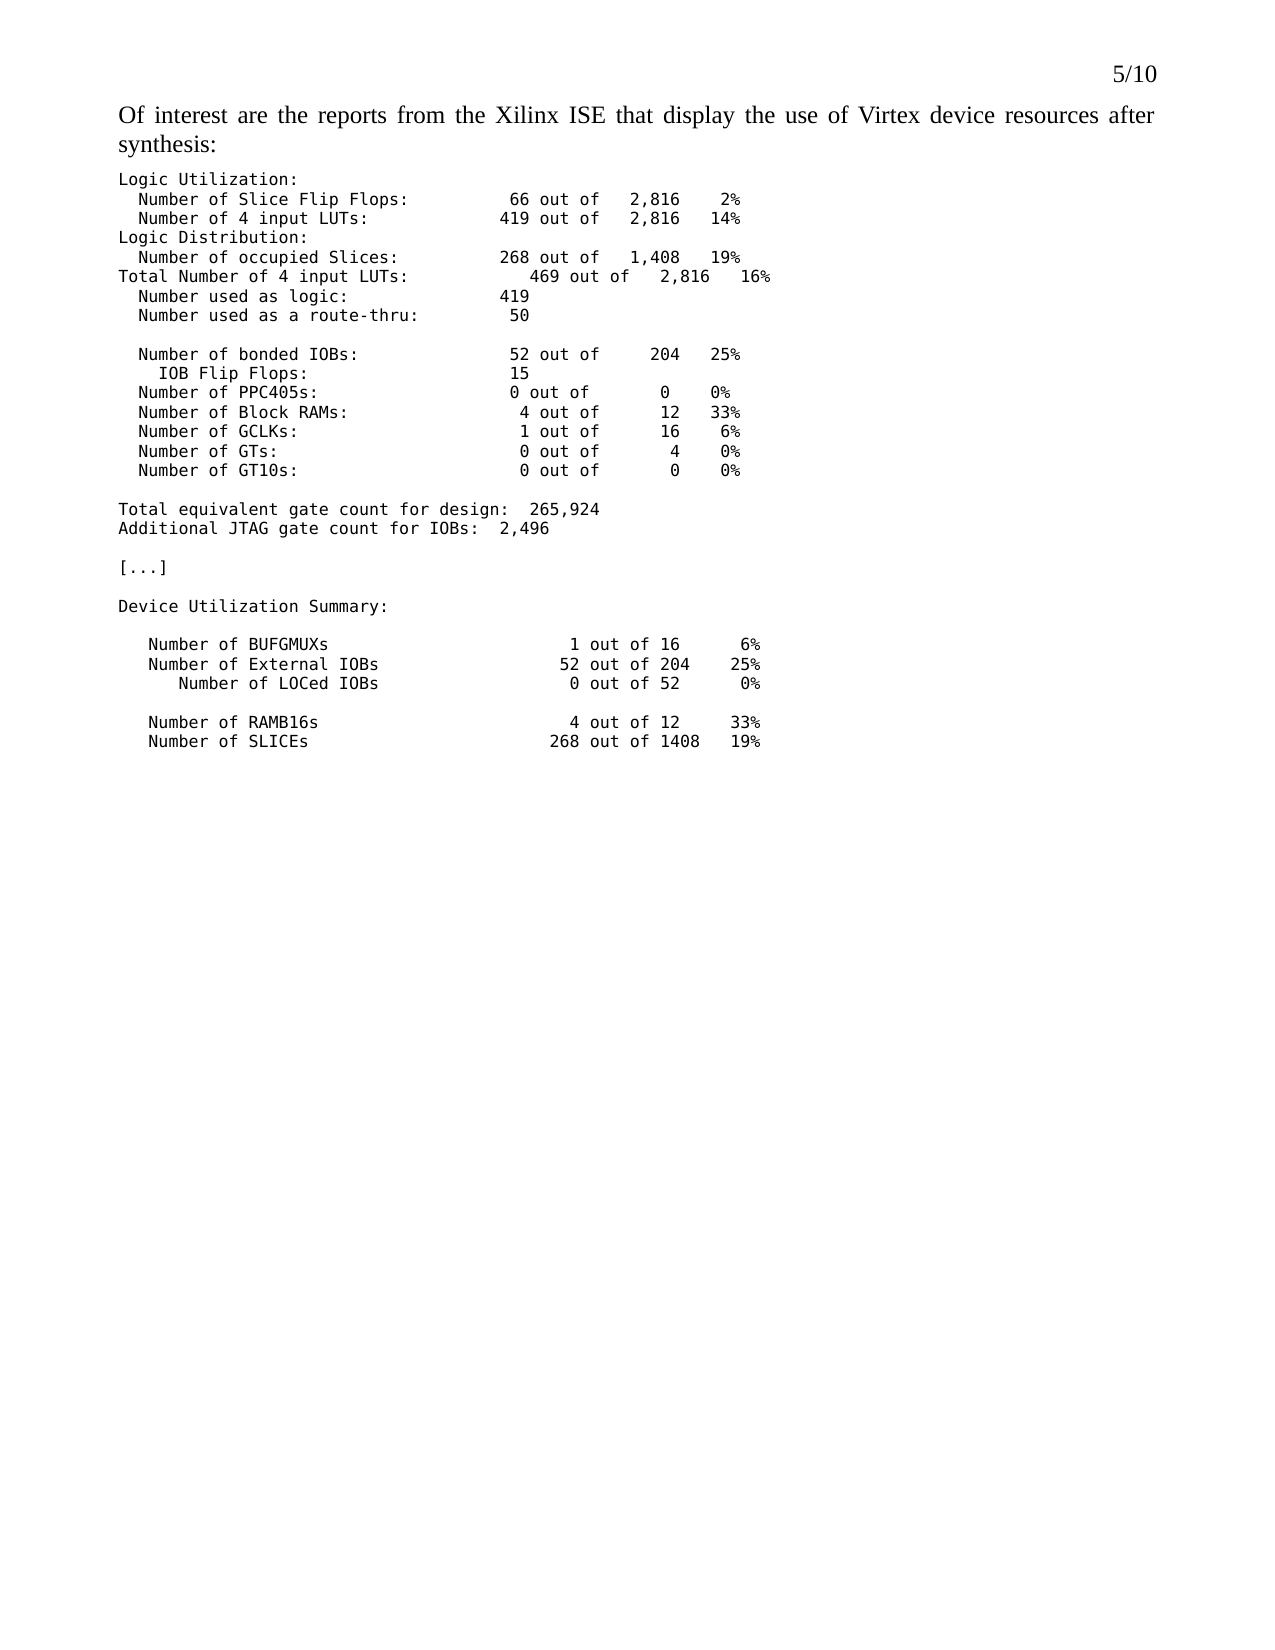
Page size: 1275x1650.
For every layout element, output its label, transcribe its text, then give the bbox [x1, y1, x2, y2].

text Number used as a route-thru: 50 [118, 306, 1157, 325]
text Number of Slice Flip Flops: 66 out of 2,816 2% [118, 190, 1157, 209]
text Device Utilization Summary: [118, 597, 1157, 616]
text Number of RAMB16s 4 out of 12 33% [118, 713, 1157, 732]
text Number of bonded IOBs: 52 out of 204 25% [118, 345, 1157, 364]
text Number of occupied Slices: 268 out of 1,408 19% [118, 248, 1157, 267]
text Number of PPC405s: 0 out of 0 0% [118, 383, 1157, 403]
text Number of 4 input LUTs: 419 out of 2,816 14% [118, 209, 1157, 228]
text Number of GTs: 0 out of 4 0% [118, 442, 1157, 461]
text Number of GT10s: 0 out of 0 0% [118, 461, 1157, 480]
text Additional JTAG gate count for IOBs: 2,496 [118, 519, 1157, 538]
text IOB Flip Flops: 15 [118, 364, 1157, 383]
text Number of GCLKs: 1 out of 16 6% [118, 422, 1157, 442]
text Total Number of 4 input LUTs: 469 out of 2,816 16% [118, 267, 1157, 287]
text Total equivalent gate count for design: 265,924 [118, 500, 1157, 519]
text [...] [118, 558, 1157, 577]
text Number of SLICEs 268 out of 1408 19% [118, 732, 1157, 752]
text Number of Block RAMs: 4 out of 12 33% [118, 403, 1157, 422]
text Logic Utilization: [118, 170, 1157, 190]
text Number used as logic: 419 [118, 287, 1157, 306]
text Number of LOCed IOBs 0 out of 52 0% [118, 674, 1157, 693]
text Number of External IOBs 52 out of 204 25% [118, 655, 1157, 674]
text Of interest are the reports from the Xilinx ISE that display the use of Virtex device resources after synthesis: [118, 100, 1157, 158]
text Number of BUFGMUXs 1 out of 16 6% [118, 635, 1157, 655]
text Logic Distribution: [118, 228, 1157, 248]
